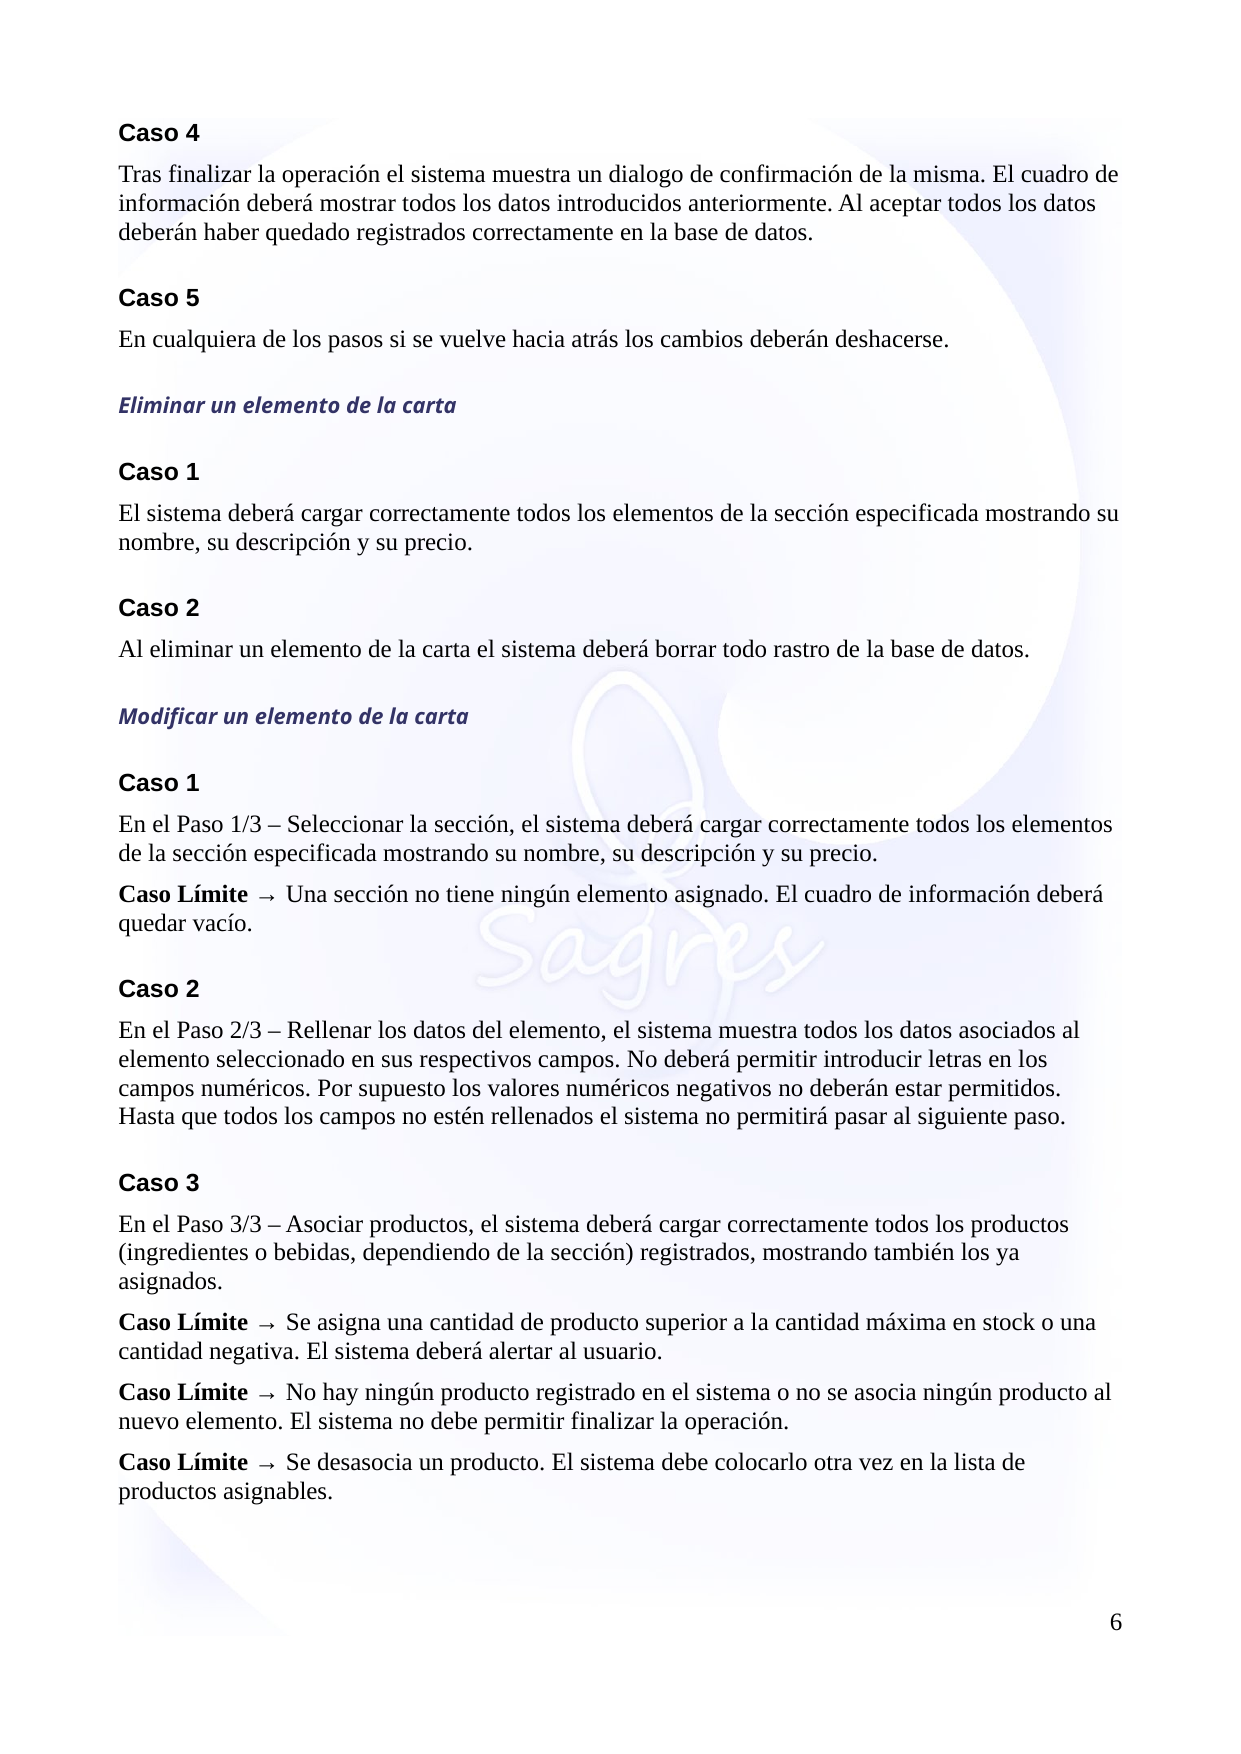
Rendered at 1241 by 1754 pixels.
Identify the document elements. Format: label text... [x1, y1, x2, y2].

subtitle Caso 1 [118, 768, 1122, 797]
picture [118, 1130, 1122, 1168]
picture [118, 1365, 1122, 1377]
text Tras finalizar la operación el sistema muestra un dialogo de confirmación de la misma. El cuadro de información deberá mostrar todos los datos introducidos anteriormente. Al aceptar todos los datos deberán haber quedado registrados correctamente en la base de datos. [118, 159, 1122, 245]
picture [118, 937, 1122, 974]
picture [118, 420, 1122, 457]
picture [118, 663, 1122, 701]
picture [118, 797, 1122, 809]
subtitle Caso 2 [118, 593, 1122, 622]
subtitle Caso 4 [118, 118, 1122, 147]
subtitle Caso 3 [118, 1168, 1122, 1196]
text Caso Límite → Se desasocia un producto. El sistema debe colocarlo otra vez en la lista de productos asignables. [118, 1447, 1122, 1505]
picture [118, 1435, 1122, 1447]
subtitle Eliminar un elemento de la carta [118, 390, 1122, 420]
text En el Paso 1/3 – Seleccionar la sección, el sistema deberá cargar correctamente todos los elementos de la sección especificada mostrando su nombre, su descripción y su precio. [118, 809, 1122, 867]
subtitle Caso 2 [118, 974, 1122, 1003]
text Caso Límite → Una sección no tiene ningún elemento asignado. El cuadro de información deberá quedar vacío. [118, 879, 1122, 937]
picture [118, 486, 1122, 498]
picture [118, 147, 1122, 159]
text Al eliminar un elemento de la carta el sistema deberá borrar todo rastro de la base de datos. [118, 634, 1122, 663]
picture [118, 1505, 1122, 1636]
picture [118, 867, 1122, 879]
subtitle Modificar un elemento de la carta [118, 701, 1122, 731]
picture [118, 731, 1122, 768]
text En el Paso 3/3 – Asociar productos, el sistema deberá cargar correctamente todos los productos (ingredientes o bebidas, dependiendo de la sección) registrados, mostrando también los ya asignados. [118, 1209, 1122, 1295]
picture [118, 311, 1122, 324]
text En cualquiera de los pasos si se vuelve hacia atrás los cambios deberán deshacerse. [118, 324, 1122, 353]
text Caso Límite → Se asigna una cantidad de producto superior a la cantidad máxima en stock o una cantidad negativa. El sistema deberá alertar al usuario. [118, 1307, 1122, 1365]
text En el Paso 2/3 – Rellenar los datos del elemento, el sistema muestra todos los datos asociados al elemento seleccionado en sus respectivos campos. No deberá permitir introducir letras en los campos numéricos. Por supuesto los valores numéricos negativos no deberán estar permitidos. Hasta que todos los campos no estén rellenados el sistema no permitirá pasar al siguiente paso. [118, 1015, 1122, 1130]
subtitle Caso 1 [118, 457, 1122, 486]
picture [118, 622, 1122, 634]
picture [118, 1003, 1122, 1015]
picture [118, 245, 1122, 283]
text Caso Límite → No hay ningún producto registrado en el sistema o no se asocia ningún producto al nuevo elemento. El sistema no debe permitir finalizar la operación. [118, 1377, 1122, 1435]
text El sistema deberá cargar correctamente todos los elementos de la sección especificada mostrando su nombre, su descripción y su precio. [118, 498, 1122, 556]
picture [118, 1196, 1122, 1209]
picture [118, 556, 1122, 593]
picture [118, 1295, 1122, 1307]
subtitle Caso 5 [118, 283, 1122, 311]
picture [118, 353, 1122, 390]
